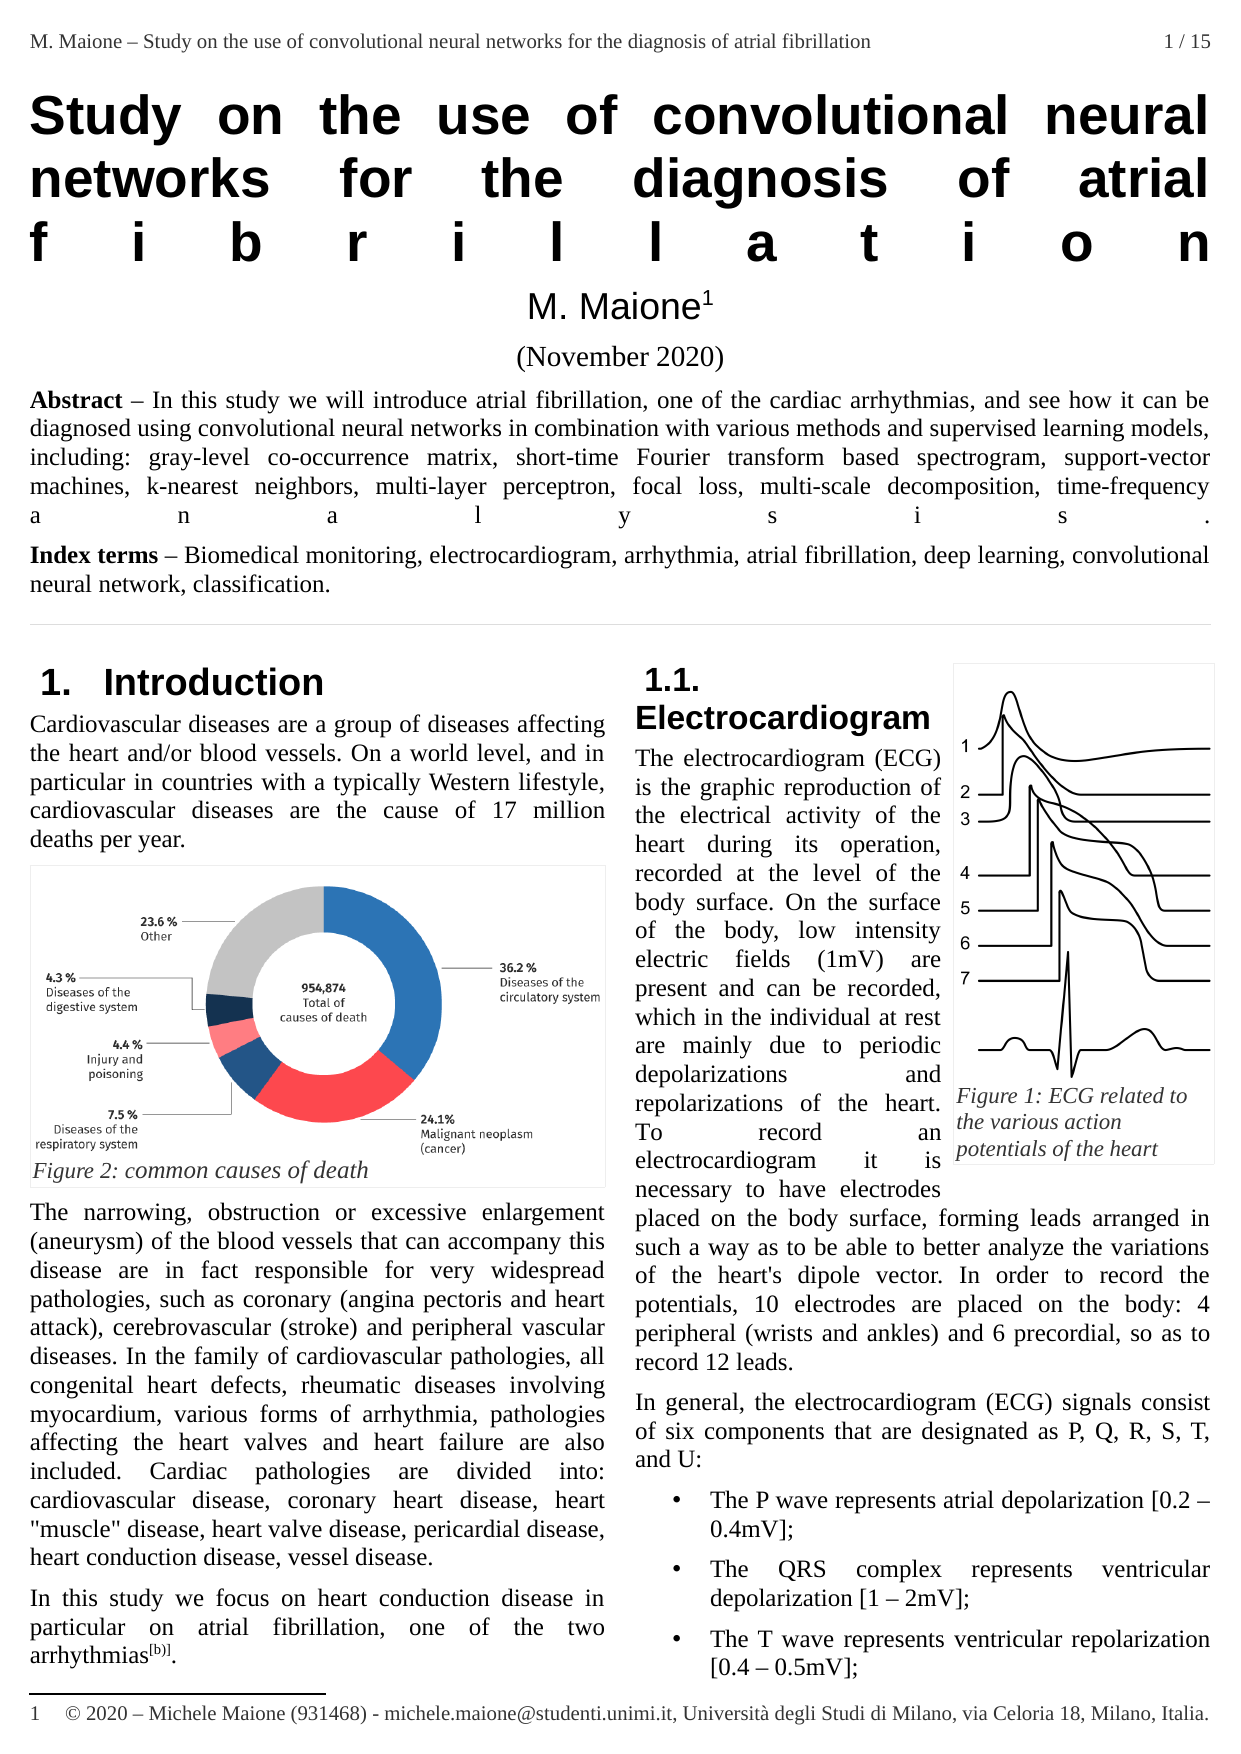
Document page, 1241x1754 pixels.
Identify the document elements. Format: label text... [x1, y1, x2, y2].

title Study on the use of convolutional neural networks for the diagnosis of atrial fibrillation [29, 83, 1211, 273]
text In general, the electrocardiogram (ECG) signals consist of six components that are designated as P, Q, R, S, T, and U: [635, 1387, 1211, 1473]
text The narrowing, obstruction or excessive enlargement (aneurysm) of the blood vessels that can accompany this disease are in fact responsible for very widespread pathologies, such as coronary (angina pectoris and heart attack), cerebrovascular (stroke) and peripheral vascular diseases. In the family of cardiovascular pathologies, all congenital heart defects, rheumatic diseases involving myocardium, various forms of arrhythmia, pathologies affecting the heart valves and heart failure are also included. Cardiac pathologies are divided into: cardiovascular disease, coronary heart disease, heart "muscle" disease, heart valve disease, pericardial disease, heart conduction disease, vessel disease. [29, 1197, 605, 1571]
text Figure 2: common causes of death [32, 1156, 602, 1184]
text Index terms – Biomedical monitoring, electrocardiogram, arrhythmia, atrial fibrillation, deep learning, convolutional neural network, classification. [29, 540, 1211, 598]
subtitle Introduction [29, 659, 605, 703]
list The P wave represents atrial depolarization [0.2 – 0.4mV]; [672, 1485, 1211, 1543]
text Cardiovascular diseases are a group of diseases affecting the heart and/or blood vessels. On a world level, and in particular in countries with a typically Western lifestyle, cardiovascular diseases are the cause of 17 million deaths per year. [29, 709, 605, 853]
text © 2020 – Michele Maione (931468) - michele.maione@studenti.unimi.it, Università degli Studi di Milano, via Celoria 18, Milano, Italia. [29, 1700, 1211, 1724]
picture [956, 678, 1212, 1082]
subtitle M. Maione [29, 284, 1211, 328]
list The T wave represents ventricular repolarization [0.4 – 0.5mV]; [672, 1624, 1211, 1681]
text Abstract – In this study we will introduce atrial fibrillation, one of the cardiac arrhythmias, and see how it can be diagnosed using convolutional neural networks in combination with various methods and supervised learning models, including: gray-level co-occurrence matrix, short-time Fourier transform based spectrogram, support-vector machines, k-nearest neighbors, multi-layer perceptron, focal loss, multi-scale decomposition, time-frequency analysis. [29, 385, 1211, 528]
text In this study we focus on heart conduction disease in particular on atrial fibrillation, one of the two arrhythmias[b]. [29, 1583, 605, 1669]
text The electrocardiogram (ECG) is the graphic reproduction of the electrical activity of the heart during its operation, recorded at the level of the body surface. On the surface of the body, low intensity electric fields (1mV) are present and can be recorded, which in the individual at rest are mainly due to periodic depolarizations and repolarizations of the heart. To record an electrocardiogram it is necessary to have electrodes placed on the body surface, forming leads arranged in such a way as to be able to better analyze the variations of the heart's dipole vector. In order to record the potentials, 10 electrodes are placed on the body: 4 peripheral (wrists and ankles) and 6 precordial, so as to record 12 leads. [635, 743, 1211, 1375]
subtitle Electrocardiogram [635, 659, 1211, 737]
text (November 2020) [29, 339, 1211, 373]
list The QRS complex represents ventricular depolarization [1 – 2mV]; [672, 1554, 1211, 1612]
text Figure 1: ECG related to the various action potentials of the heart [956, 1082, 1211, 1161]
picture [32, 880, 603, 1156]
